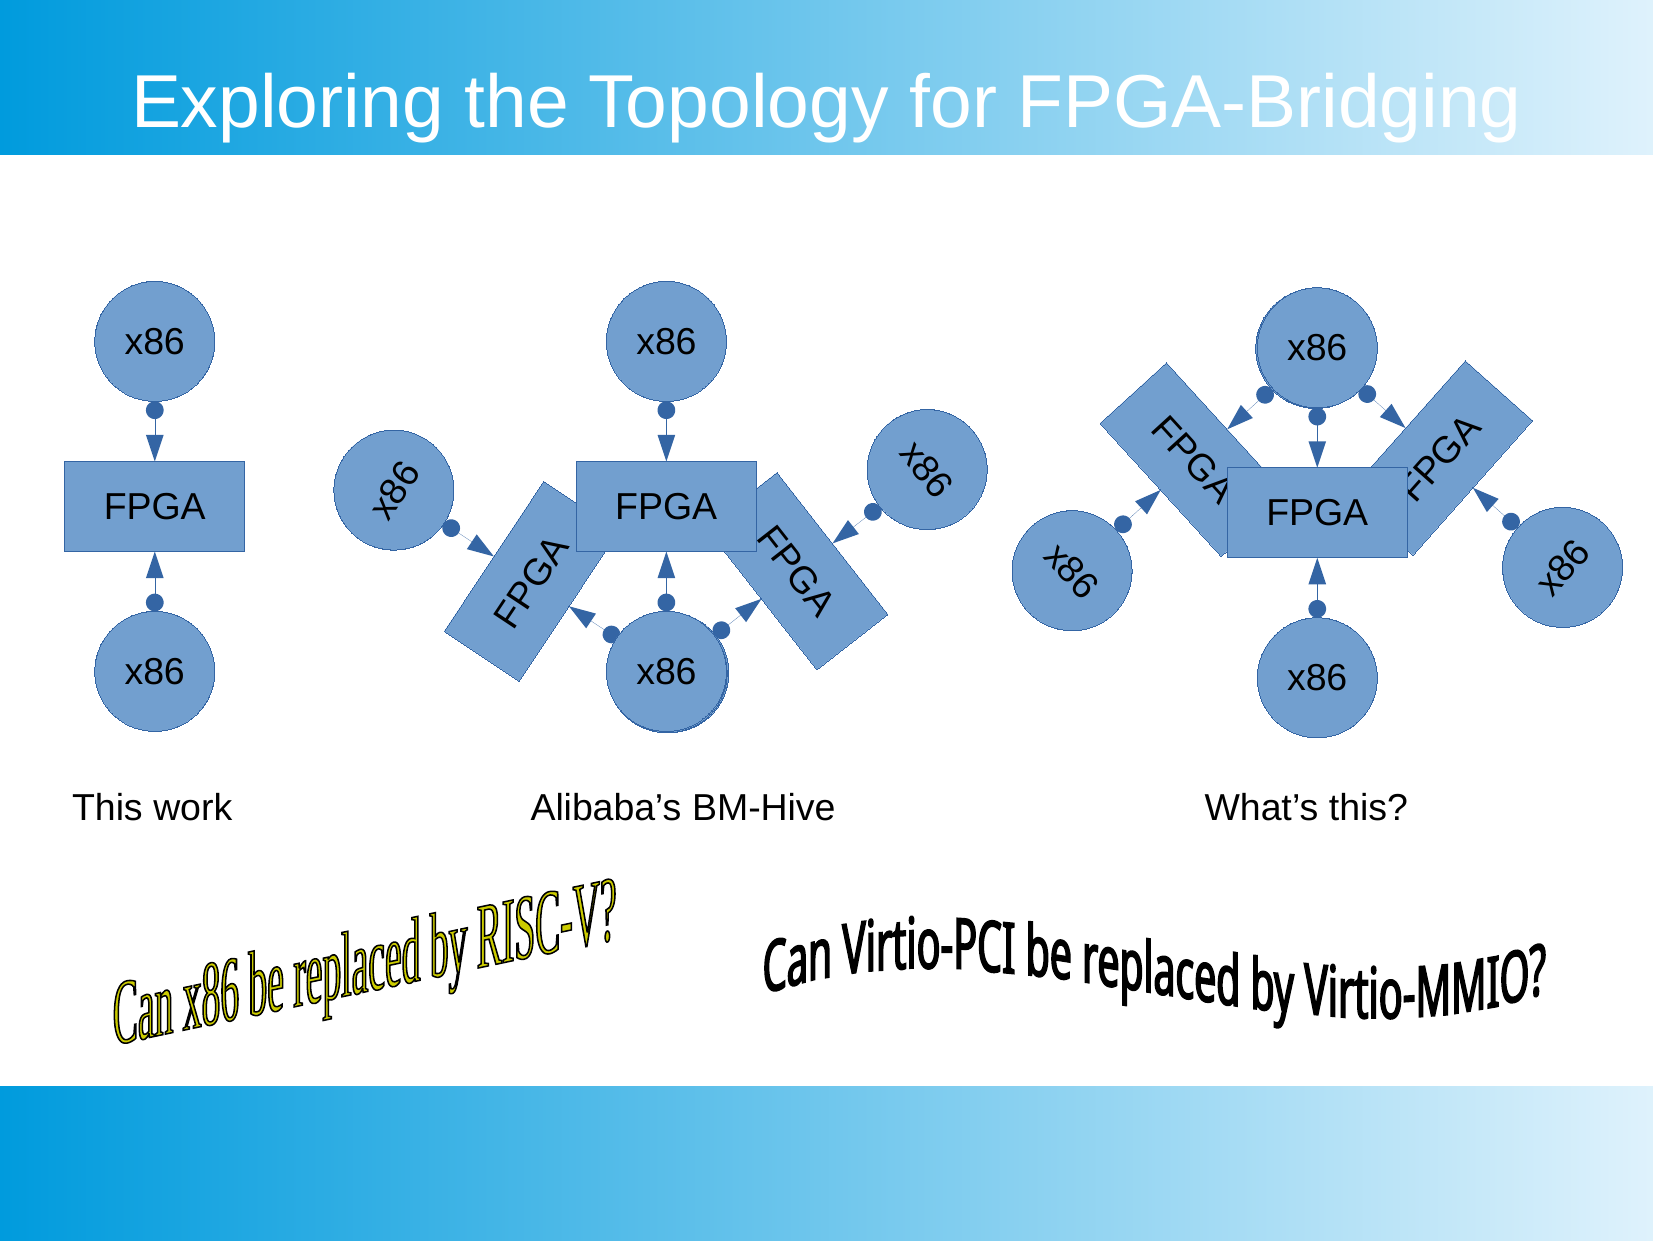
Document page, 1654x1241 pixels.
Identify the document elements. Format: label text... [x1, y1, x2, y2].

text_box Can x86 be replaced by RISC-V? [477, 904, 502, 969]
text_box x86 [867, 409, 988, 530]
text_box Can x86 be replaced by RISC-V? [203, 962, 219, 1026]
text_box x86 [333, 430, 454, 551]
text_box Can x86 be replaced by RISC-V? [601, 879, 616, 926]
text_box Can x86 be replaced by RISC-V? [307, 958, 322, 1004]
text_box Can x86 be replaced by RISC-V? [536, 891, 559, 955]
text_box Can Virtio-PCI be replaced by Virtio-MMIO? [1454, 958, 1483, 1014]
text_box Can x86 be replaced by RISC-V? [323, 954, 340, 1021]
text_box Can x86 be replaced by RISC-V? [221, 958, 238, 1022]
text_box Can x86 be replaced by RISC-V? [248, 950, 266, 1016]
text_box This work [57, 779, 253, 837]
text_box x86 [1502, 507, 1623, 628]
text_box Can Virtio-PCI be replaced by Virtio-MMIO? [765, 938, 786, 991]
text_box Can Virtio-PCI be replaced by Virtio-MMIO? [842, 921, 866, 974]
text_box FPGA [64, 461, 245, 552]
text_box x86 [606, 611, 727, 732]
text_box Can x86 be replaced by RISC-V? [449, 927, 468, 994]
text_box x86 [606, 281, 727, 402]
text_box FPGA [1370, 360, 1533, 556]
text_box Can x86 be replaced by RISC-V? [503, 899, 514, 963]
text_box Can x86 be replaced by RISC-V? [114, 980, 136, 1044]
title Exploring the Topology for FPGA-Bridging [82, 49, 1571, 154]
text_box Can Virtio-PCI be replaced by Virtio-MMIO? [1028, 921, 1048, 977]
text_box Can Virtio-PCI be replaced by Virtio-MMIO? [1273, 972, 1294, 1028]
text_box FPGA [1215, 481, 1227, 492]
text_box x86 [1012, 510, 1133, 631]
text_box FPGA [444, 481, 605, 682]
text_box Can x86 be replaced by RISC-V? [353, 949, 368, 995]
text_box x86 [94, 281, 215, 402]
text_box Can x86 be replaced by RISC-V? [386, 942, 401, 987]
text_box Can Virtio-PCI be replaced by Virtio-MMIO? [1380, 979, 1401, 1019]
text_box Can x86 be replaced by RISC-V? [573, 881, 600, 947]
text_box Can Virtio-PCI be replaced by Virtio-MMIO? [918, 929, 939, 970]
text_box What’s this? [1189, 779, 1445, 840]
text_box Can x86 be replaced by RISC-V? [268, 966, 283, 1012]
text_box Can x86 be replaced by RISC-V? [369, 945, 384, 991]
text_box Can Virtio-PCI be replaced by Virtio-MMIO? [1253, 955, 1273, 1011]
text_box x86 [1257, 617, 1378, 738]
text_box Can Virtio-PCI be replaced by Virtio-MMIO? [879, 922, 906, 971]
text_box Can Virtio-PCI be replaced by Virtio-MMIO? [1304, 963, 1328, 1015]
text_box Can Virtio-PCI be replaced by Virtio-MMIO? [1501, 950, 1528, 1003]
text_box FPGA [576, 461, 757, 552]
text_box Can x86 be replaced by RISC-V? [403, 916, 421, 984]
text_box x86 [1257, 287, 1378, 408]
text_box Can x86 be replaced by RISC-V? [183, 984, 202, 1031]
text_box Can Virtio-PCI be replaced by Virtio-MMIO? [957, 918, 976, 969]
text_box Alibaba’s BM-Hive [515, 779, 853, 841]
text_box Can x86 be replaced by RISC-V? [139, 990, 173, 1040]
text_box Can Virtio-PCI be replaced by Virtio-MMIO? [979, 920, 1001, 973]
text_box x86 [94, 611, 215, 732]
text_box Can Virtio-PCI be replaced by Virtio-MMIO? [1122, 950, 1142, 1006]
text_box Can Virtio-PCI be replaced by Virtio-MMIO? [1341, 971, 1368, 1019]
text_box Can x86 be replaced by RISC-V? [429, 912, 448, 978]
text_box FPGA [1227, 467, 1408, 558]
text_box Can x86 be replaced by RISC-V? [516, 896, 533, 960]
text_box FPGA [1100, 362, 1262, 557]
text_box Can x86 be replaced by RISC-V? [341, 931, 351, 997]
text_box FPGA [724, 472, 888, 670]
text_box Can Virtio-PCI be replaced by Virtio-MMIO? [1419, 964, 1448, 1017]
text_box Can Virtio-PCI be replaced by Virtio-MMIO? [1218, 952, 1238, 1007]
